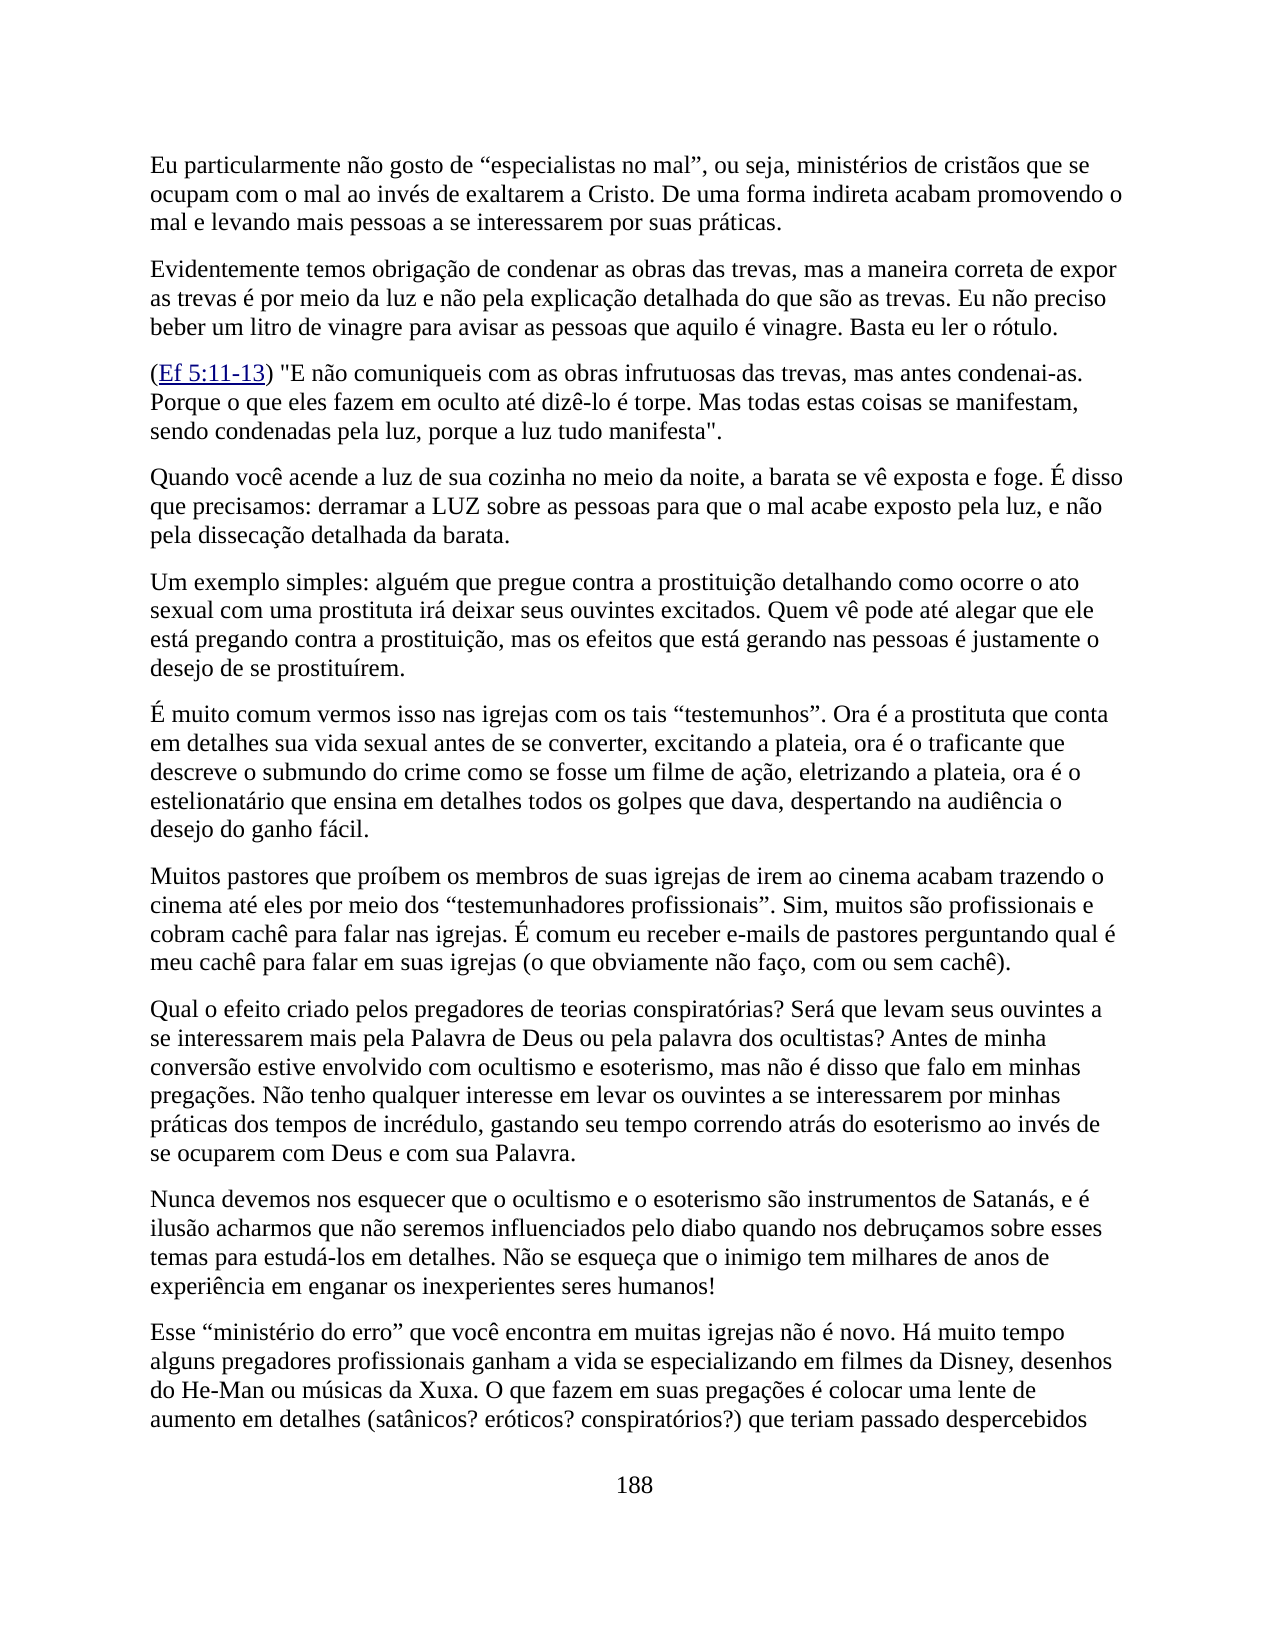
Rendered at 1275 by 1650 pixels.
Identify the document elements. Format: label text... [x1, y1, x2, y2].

text Nunca devemos nos esquecer que o ocultismo e o esoterismo são instrumentos de Satanás, e é ilusão acharmos que não seremos influenciados pelo diabo quando nos debruçamos sobre esses temas para estudá-los em detalhes. Não se esqueça que o inimigo tem milhares de anos de experiência em enganar os inexperientes seres humanos! [150, 1184, 1125, 1299]
text Um exemplo simples: alguém que pregue contra a prostituição detalhando como ocorre o ato sexual com uma prostituta irá deixar seus ouvintes excitados. Quem vê pode até alegar que ele está pregando contra a prostituição, mas os efeitos que está gerando nas pessoas é justamente o desejo de se prostituírem. [150, 567, 1125, 682]
text Quando você acende a luz de sua cozinha no meio da noite, a barata se vê exposta e foge. É disso que precisamos: derramar a LUZ sobre as pessoas para que o mal acabe exposto pela luz, e não pela dissecação detalhada da barata. [150, 462, 1125, 549]
text Muitos pastores que proíbem os membros de suas igrejas de irem ao cinema acabam trazendo o cinema até eles por meio dos “testemunhadores profissionais”. Sim, muitos são profissionais e cobram cachê para falar nas igrejas. É comum eu receber e-mails de pastores perguntando qual é meu cachê para falar em suas igrejas (o que obviamente não faço, com ou sem cachê). [150, 861, 1125, 976]
text Esse “ministério do erro” que você encontra em muitas igrejas não é novo. Há muito tempo alguns pregadores profissionais ganham a vida se especializando em filmes da Disney, desenhos do He-Man ou músicas da Xuxa. O que fazem em suas pregações é colocar uma lente de aumento em detalhes (satânicos? eróticos? conspiratórios?) que teriam passado despercebidos [150, 1317, 1125, 1432]
text Eu particularmente não gosto de “especialistas no mal”, ou seja, ministérios de cristãos que se ocupam com o mal ao invés de exaltarem a Cristo. De uma forma indireta acabam promovendo o mal e levando mais pessoas a se interessarem por suas práticas. [150, 150, 1125, 236]
text É muito comum vermos isso nas igrejas com os tais “testemunhos”. Ora é a prostituta que conta em detalhes sua vida sexual antes de se converter, excitando a plateia, ora é o traficante que descreve o submundo do crime como se fosse um filme de ação, eletrizando a plateia, ora é o estelionatário que ensina em detalhes todos os golpes que dava, despertando na audiência o desejo do ganho fácil. [150, 699, 1125, 843]
text Qual o efeito criado pelos pregadores de teorias conspiratórias? Será que levam seus ouvintes a se interessarem mais pela Palavra de Deus ou pela palavra dos ocultistas? Antes de minha conversão estive envolvido com ocultismo e esoterismo, mas não é disso que falo em minhas pregações. Não tenho qualquer interesse em levar os ouvintes a se interessarem por minhas práticas dos tempos de incrédulo, gastando seu tempo correndo atrás do esoterismo ao invés de se ocuparem com Deus e com sua Palavra. [150, 994, 1125, 1167]
text Evidentemente temos obrigação de condenar as obras das trevas, mas a maneira correta de expor as trevas é por meio da luz e não pela explicação detalhada do que são as trevas. Eu não preciso beber um litro de vinagre para avisar as pessoas que aquilo é vinagre. Basta eu ler o rótulo. [150, 254, 1125, 340]
text (Ef 5:11-13) "E não comuniqueis com as obras infrutuosas das trevas, mas antes condenai-as. Porque o que eles fazem em oculto até dizê-lo é torpe. Mas todas estas coisas se manifestam, sendo condenadas pela luz, porque a luz tudo manifesta". [150, 358, 1125, 444]
